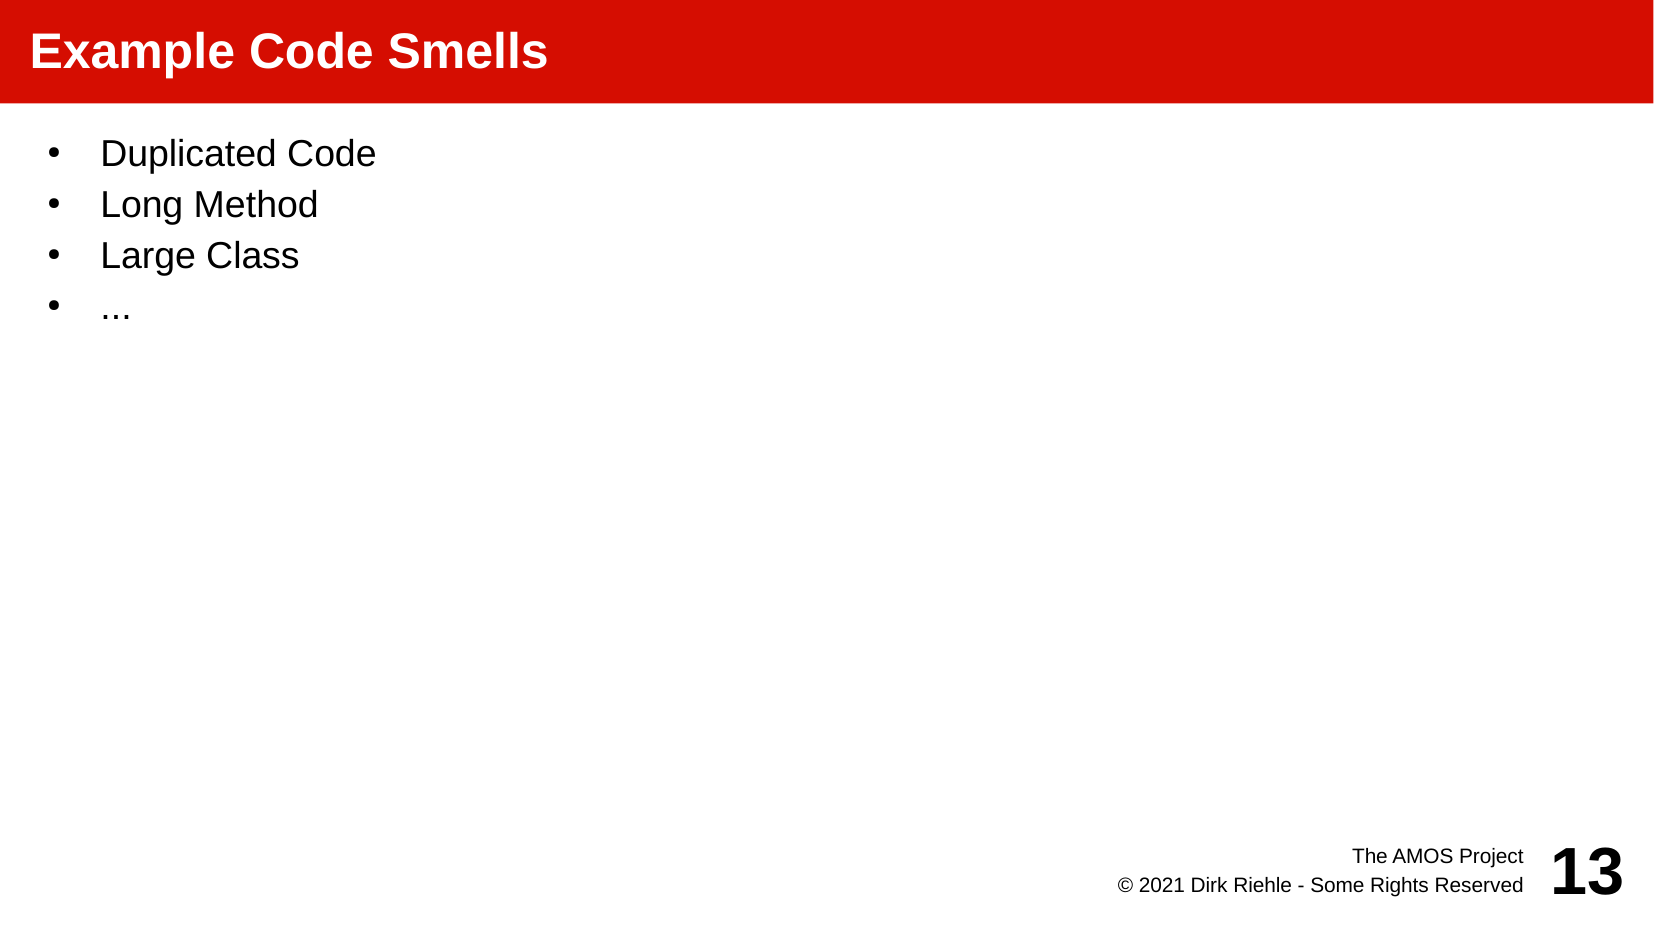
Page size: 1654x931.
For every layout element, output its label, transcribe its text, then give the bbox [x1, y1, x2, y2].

title Example Code Smells [0, 0, 1654, 104]
list Duplicated Code Long Method Large Class ... [29, 132, 1625, 813]
